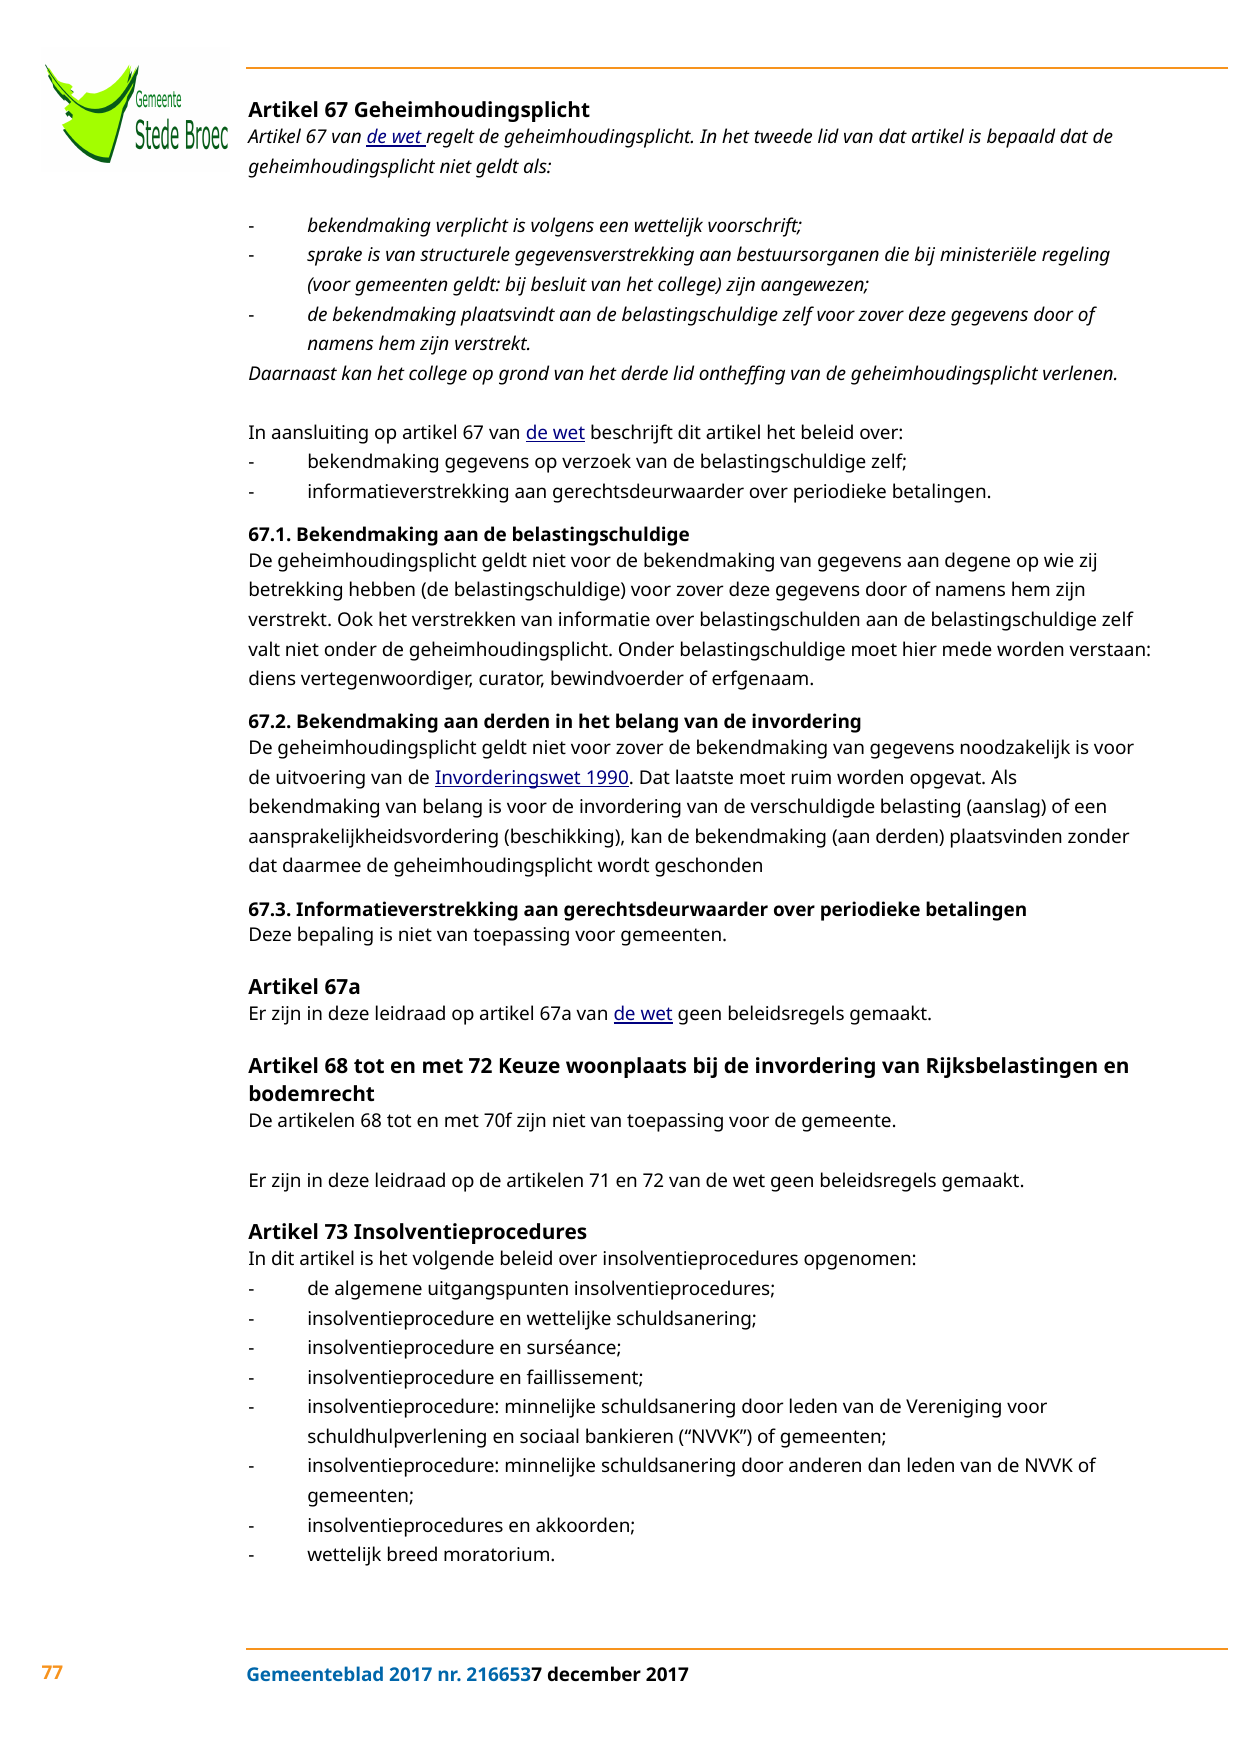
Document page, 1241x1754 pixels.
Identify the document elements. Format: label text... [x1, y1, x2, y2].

text Er zijn in deze leidraad op artikel 67a van de wet geen beleidsregels gemaakt. [248, 1000, 1152, 1026]
list de bekendmaking plaatsvindt aan de belastingschuldige zelf voor zover deze gegevens door of namens hem zijn verstrekt. [248, 301, 1152, 356]
list insolventieprocedures en akkoorden; [248, 1512, 1152, 1538]
text De artikelen 68 tot en met 70f zijn niet van toepassing voor de gemeente. [248, 1108, 1152, 1133]
text 67.2. Bekendmaking aan derden in het belang van de invordering [248, 708, 1152, 734]
text Artikel 67 Geheimhoudingsplicht [248, 95, 1152, 123]
list bekendmaking verplicht is volgens een wettelijk voorschrift; [248, 212, 1152, 238]
list insolventieprocedure en wettelijke schuldsanering; [248, 1305, 1152, 1331]
text De geheimhoudingsplicht geldt niet voor de bekendmaking van gegevens aan degene op wie zij betrekking hebben (de belastingschuldige) voor zover deze gegevens door of namens hem zijn verstrekt. Ook het verstrekken van informatie over belastingschulden aan de belastingschuldige zelf valt niet onder de geheimhoudingsplicht. Onder belastingschuldige moet hier mede worden verstaan: diens vertegenwoordiger, curator, bewindvoerder of erfgenaam. [248, 547, 1152, 691]
list insolventieprocedure en faillissement; [248, 1364, 1152, 1390]
list insolventieprocedure: minnelijke schuldsanering door anderen dan leden van de NVVK of gemeenten; [248, 1453, 1152, 1508]
text Artikel 73 Insolventieprocedures [248, 1217, 1152, 1246]
list de algemene uitgangspunten insolventieprocedures; [248, 1275, 1152, 1301]
list sprake is van structurele gegevensverstrekking aan bestuursorganen die bij ministeriële regeling (voor gemeenten geldt: bij besluit van het college) zijn aangewezen; [248, 242, 1152, 297]
picture [41, 47, 231, 172]
text In dit artikel is het volgende beleid over insolventieprocedures opgenomen: [248, 1246, 1152, 1271]
text Daarnaast kan het college op grond van het derde lid ontheffing van de geheimhoudingsplicht verlenen. [248, 360, 1152, 386]
list insolventieprocedure: minnelijke schuldsanering door leden van de Vereniging voor schuldhulpverlening en sociaal bankieren (“NVVK”) of gemeenten; [248, 1393, 1152, 1449]
text 67.3. Informatieverstrekking aan gerechtsdeurwaarder over periodieke betalingen [248, 896, 1152, 921]
list bekendmaking gegevens op verzoek van de belastingschuldige zelf; [248, 449, 1152, 474]
text Artikel 68 tot en met 72 Keuze woonplaats bij de invordering van Rijksbelastingen en bodemrecht [248, 1051, 1152, 1108]
text 67.1. Bekendmaking aan de belastingschuldige [248, 521, 1152, 547]
list wettelijk breed moratorium. [248, 1541, 1152, 1567]
list insolventieprocedure en surséance; [248, 1334, 1152, 1360]
text Artikel 67a [248, 972, 1152, 1000]
list informatieverstrekking aan gerechtsdeurwaarder over periodieke betalingen. [248, 478, 1152, 504]
text Er zijn in deze leidraad op de artikelen 71 en 72 van de wet geen beleidsregels gemaakt. [248, 1167, 1152, 1192]
text Artikel 67 van de wet regelt de geheimhoudingsplicht. In het tweede lid van dat artikel is bepaald dat de geheimhoudingsplicht niet geldt als: [248, 123, 1152, 178]
text In aansluiting op artikel 67 van de wet beschrijft dit artikel het beleid over: [248, 419, 1152, 445]
text De geheimhoudingsplicht geldt niet voor zover de bekendmaking van gegevens noodzakelijk is voor de uitvoering van de Invorderingswet 1990. Dat laatste moet ruim worden opgevat. Als bekendmaking van belang is voor de invordering van de verschuldigde belasting (aanslag) of een aansprakelijkheidsvordering (beschikking), kan de bekendmaking (aan derden) plaatsvinden zonder dat daarmee de geheimhoudingsplicht wordt geschonden [248, 734, 1152, 878]
text Deze bepaling is niet van toepassing voor gemeenten. [248, 921, 1152, 947]
